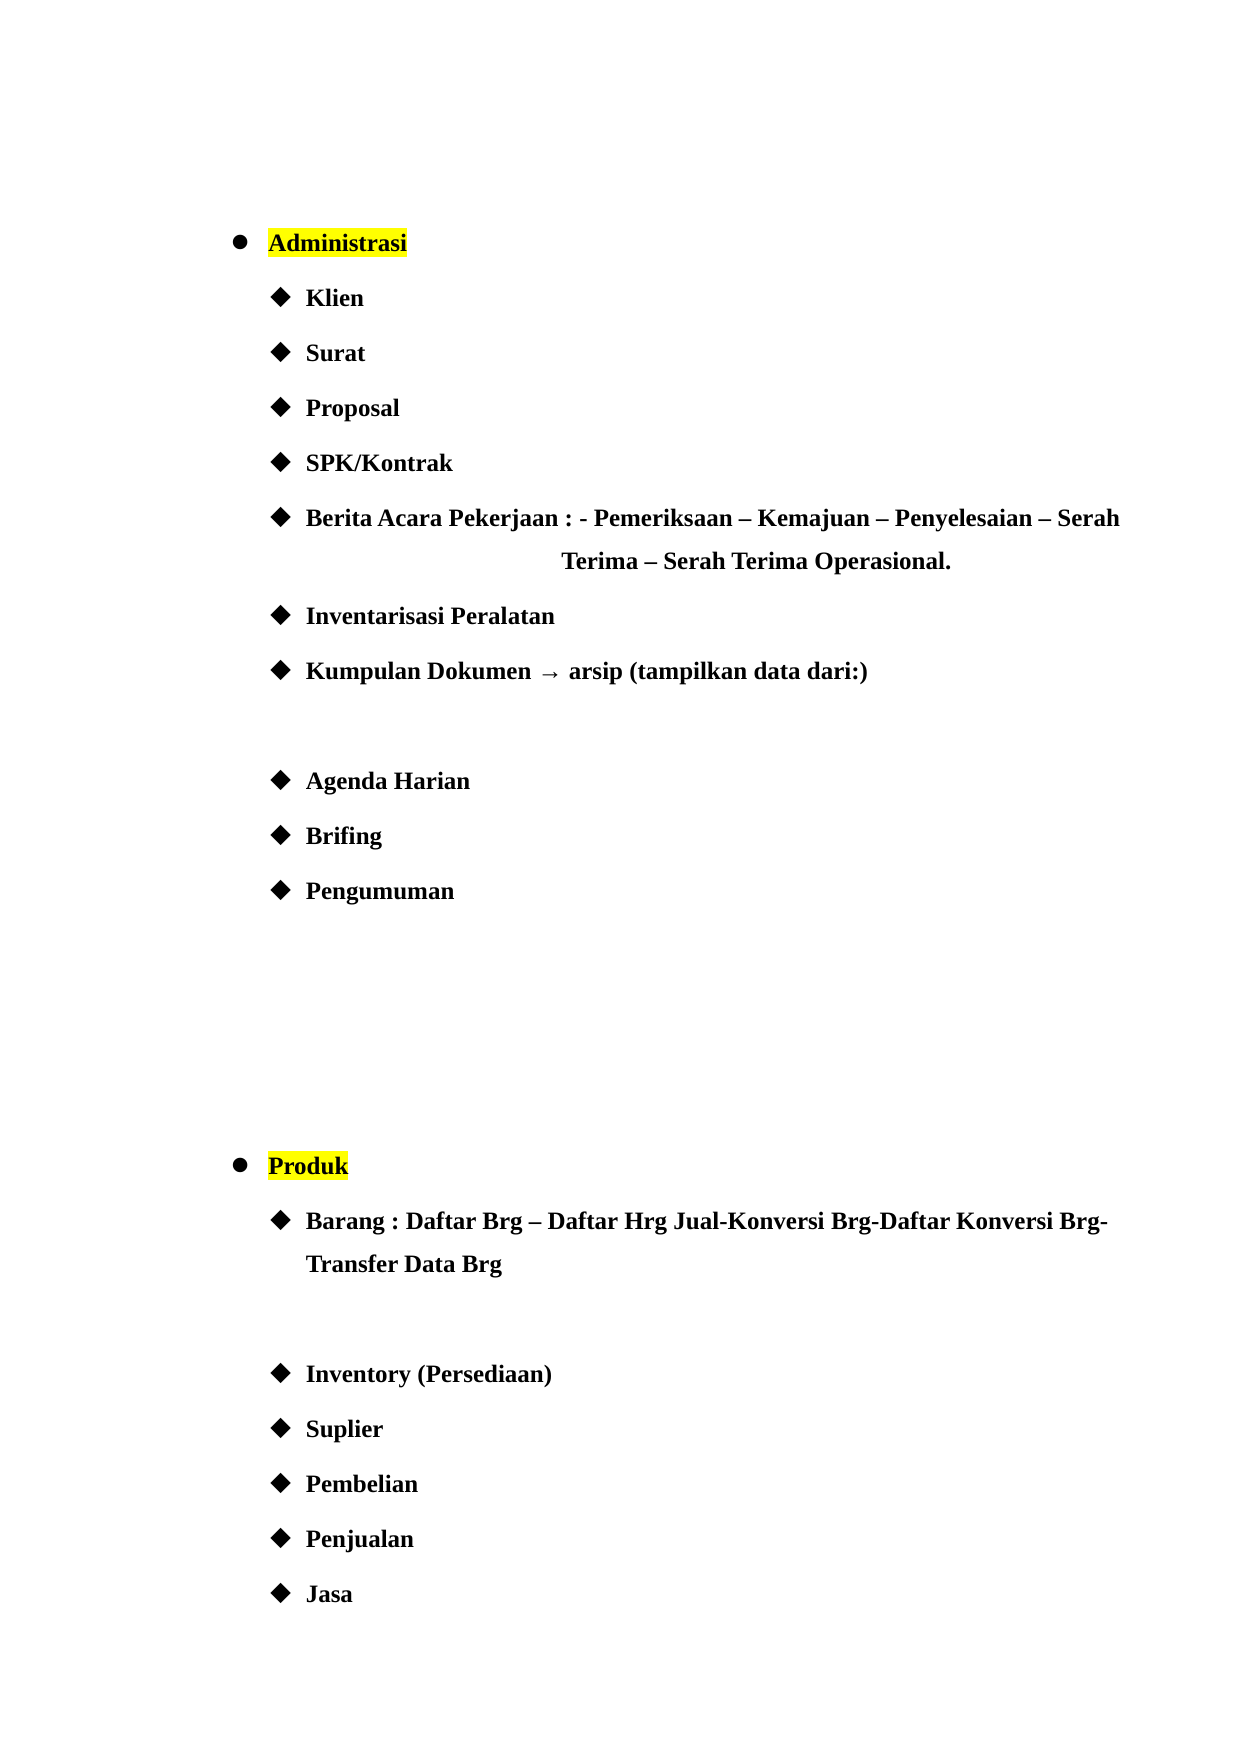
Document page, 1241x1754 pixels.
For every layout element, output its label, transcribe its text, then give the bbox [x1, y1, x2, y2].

list Suplier [268, 1414, 1122, 1443]
list Penjualan [268, 1524, 1122, 1553]
list Kumpulan Dokumen → arsip (tampilkan data dari:) [268, 656, 1122, 685]
list Klien [268, 283, 1122, 312]
list Administrasi [231, 228, 1122, 257]
list Brifing [268, 821, 1122, 850]
list Agenda Harian [268, 766, 1122, 795]
list Proposal [268, 393, 1122, 422]
list Inventory (Persediaan) [268, 1359, 1122, 1388]
list Produk [231, 1151, 1122, 1180]
list Jasa [268, 1579, 1122, 1608]
list SPK/Kontrak [268, 448, 1122, 477]
list Surat [268, 338, 1122, 367]
list Pengumuman [268, 876, 1122, 905]
list Berita Acara Pekerjaan : - Pemeriksaan – Kemajuan – Penyelesaian – Serah Terima – Serah Terima Operasional. [268, 503, 1122, 575]
list Inventarisasi Peralatan [268, 601, 1122, 630]
list Pembelian [268, 1469, 1122, 1498]
list Barang : Daftar Brg – Daftar Hrg Jual-Konversi Brg-Daftar Konversi Brg-Transfer Data Brg [268, 1206, 1122, 1278]
